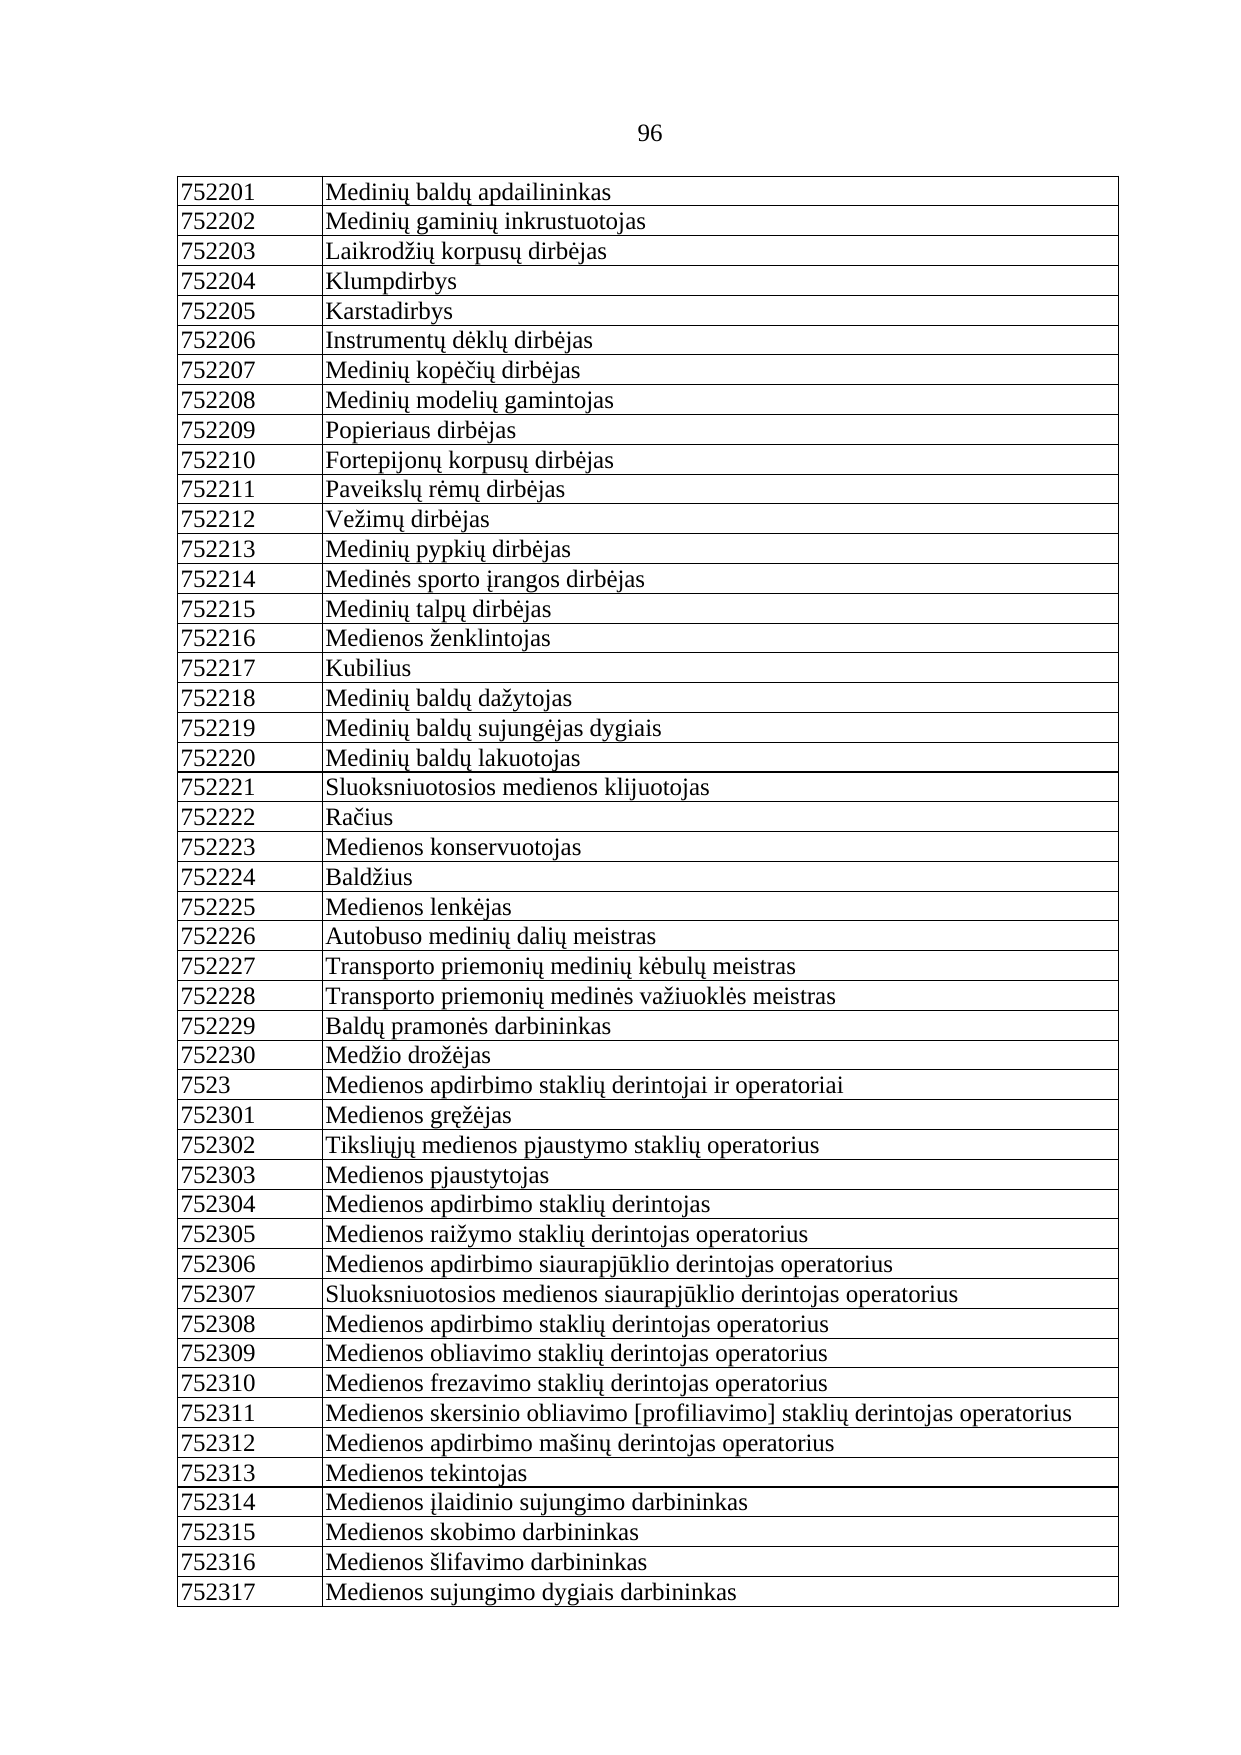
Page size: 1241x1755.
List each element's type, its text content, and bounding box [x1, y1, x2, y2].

table_cell 752215 [178, 594, 322, 622]
table_cell Medinių baldų dažytojas [323, 683, 1118, 712]
table_cell 752210 [178, 445, 322, 473]
table_cell 752219 [178, 713, 322, 742]
table_cell Vežimų dirbėjas [323, 504, 1118, 533]
table_cell 752316 [178, 1547, 322, 1576]
table_cell 752228 [178, 981, 322, 1010]
table_cell Medienos šlifavimo darbininkas [323, 1547, 1118, 1576]
table_cell 752209 [178, 415, 322, 444]
table_cell Tiksliųjų medienos pjaustymo staklių operatorius [323, 1130, 1118, 1159]
table_cell Fortepijonų korpusų dirbėjas [323, 445, 1118, 473]
table_cell 752204 [178, 266, 322, 295]
table_cell Sluoksniuotosios medienos siaurapjūklio derintojas operatorius [323, 1279, 1118, 1308]
table_cell 752203 [178, 236, 322, 265]
table_cell 752220 [178, 743, 322, 771]
table_cell Medienos konservuotojas [323, 832, 1118, 861]
table_cell Medienos raižymo staklių derintojas operatorius [323, 1219, 1118, 1248]
table_cell Medienos lenkėjas [323, 892, 1118, 920]
table_cell Kubilius [323, 653, 1118, 682]
table_cell 752206 [178, 326, 322, 354]
table_cell Laikrodžių korpusų dirbėjas [323, 236, 1118, 265]
table_cell Račius [323, 802, 1118, 831]
table_cell 752304 [178, 1190, 322, 1218]
table_cell Medinių baldų sujungėjas dygiais [323, 713, 1118, 742]
table_cell Medžio drožėjas [323, 1041, 1118, 1069]
table_cell 752208 [178, 385, 322, 414]
table_cell 752305 [178, 1219, 322, 1248]
table_cell Medienos apdirbimo staklių derintojas [323, 1190, 1118, 1218]
table_cell Medinių talpų dirbėjas [323, 594, 1118, 622]
table_cell 752217 [178, 653, 322, 682]
table_cell Medienos skobimo darbininkas [323, 1517, 1118, 1546]
table_cell Sluoksniuotosios medienos klijuotojas [323, 773, 1118, 801]
table_cell Klumpdirbys [323, 266, 1118, 295]
table_cell 752302 [178, 1130, 322, 1159]
table_cell 752211 [178, 475, 322, 503]
table_cell Medienos obliavimo staklių derintojas operatorius [323, 1339, 1118, 1367]
table_cell Instrumentų dėklų dirbėjas [323, 326, 1118, 354]
table_cell Medinių pypkių dirbėjas [323, 534, 1118, 563]
table_cell Baldų pramonės darbininkas [323, 1011, 1118, 1039]
table_cell Medienos frezavimo staklių derintojas operatorius [323, 1368, 1118, 1397]
table_cell 752303 [178, 1160, 322, 1188]
table_cell 752308 [178, 1309, 322, 1337]
table_cell 752312 [178, 1428, 322, 1457]
table_cell 752218 [178, 683, 322, 712]
table_cell 752205 [178, 296, 322, 324]
table_cell Transporto priemonių medinės važiuoklės meistras [323, 981, 1118, 1010]
table_cell 752317 [178, 1577, 322, 1606]
table_cell Medinių baldų apdailininkas [323, 177, 1118, 205]
table_cell Medienos apdirbimo staklių derintojai ir operatoriai [323, 1070, 1118, 1099]
table_cell Medinių modelių gamintojas [323, 385, 1118, 414]
table_cell Baldžius [323, 862, 1118, 891]
table_cell Medinių gaminių inkrustuotojas [323, 206, 1118, 235]
table_cell Medienos pjaustytojas [323, 1160, 1118, 1188]
table_cell Transporto priemonių medinių kėbulų meistras [323, 951, 1118, 980]
table_cell Popieriaus dirbėjas [323, 415, 1118, 444]
table_cell Medinės sporto įrangos dirbėjas [323, 564, 1118, 593]
table_cell Medienos apdirbimo siaurapjūklio derintojas operatorius [323, 1249, 1118, 1278]
table_cell 752201 [178, 177, 322, 205]
table_cell 752306 [178, 1249, 322, 1278]
table_cell Medienos skersinio obliavimo [profiliavimo] staklių derintojas operatorius [323, 1398, 1118, 1427]
table_cell 752313 [178, 1458, 322, 1486]
table_cell 7523 [178, 1070, 322, 1099]
table_cell Medienos įlaidinio sujungimo darbininkas [323, 1488, 1118, 1516]
table_cell 752229 [178, 1011, 322, 1039]
table_cell 752202 [178, 206, 322, 235]
table_cell 752207 [178, 355, 322, 384]
table_cell 752310 [178, 1368, 322, 1397]
table_cell 752307 [178, 1279, 322, 1308]
table_cell 752227 [178, 951, 322, 980]
table_cell 752212 [178, 504, 322, 533]
table_cell 752314 [178, 1488, 322, 1516]
table_cell 752221 [178, 773, 322, 801]
table_cell 752216 [178, 624, 322, 652]
table_cell 752224 [178, 862, 322, 891]
table_cell Medienos apdirbimo staklių derintojas operatorius [323, 1309, 1118, 1337]
table_cell 752309 [178, 1339, 322, 1367]
table_cell Medienos sujungimo dygiais darbininkas [323, 1577, 1118, 1606]
table_cell Medinių kopėčių dirbėjas [323, 355, 1118, 384]
table_cell 752223 [178, 832, 322, 861]
table_cell 752315 [178, 1517, 322, 1546]
table_cell Medienos ženklintojas [323, 624, 1118, 652]
table_cell Paveikslų rėmų dirbėjas [323, 475, 1118, 503]
table_cell 752213 [178, 534, 322, 563]
table_cell Karstadirbys [323, 296, 1118, 324]
table_cell Medienos gręžėjas [323, 1100, 1118, 1129]
table_cell 752311 [178, 1398, 322, 1427]
table_cell Medienos tekintojas [323, 1458, 1118, 1486]
table_cell 752225 [178, 892, 322, 920]
table_cell Autobuso medinių dalių meistras [323, 921, 1118, 950]
table_cell 752226 [178, 921, 322, 950]
table_cell Medienos apdirbimo mašinų derintojas operatorius [323, 1428, 1118, 1457]
table_cell 752301 [178, 1100, 322, 1129]
table_cell 752230 [178, 1041, 322, 1069]
table_cell 752214 [178, 564, 322, 593]
table_cell 752222 [178, 802, 322, 831]
table_cell Medinių baldų lakuotojas [323, 743, 1118, 771]
